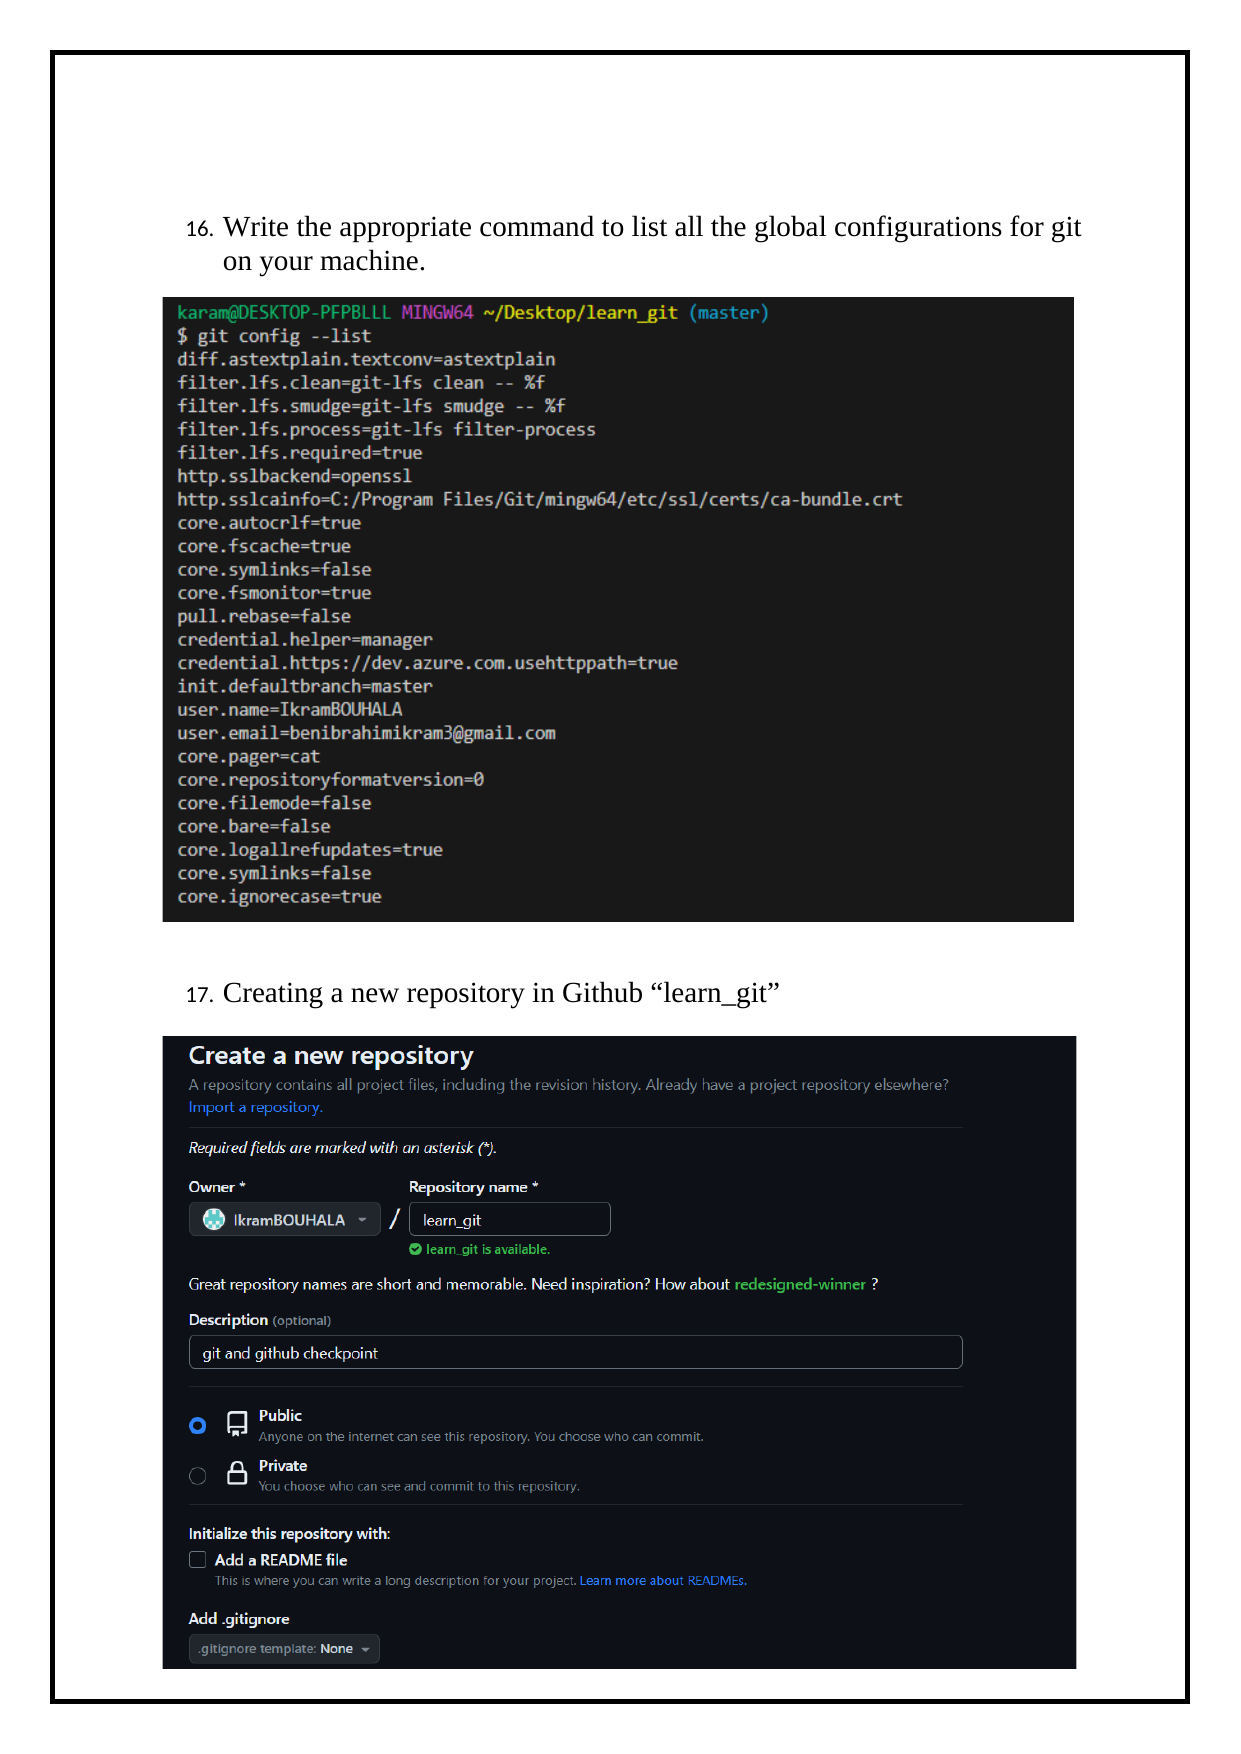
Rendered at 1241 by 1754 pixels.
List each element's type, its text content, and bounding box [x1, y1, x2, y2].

list Creating a new repository in Github “learn_git” [185, 975, 1093, 1009]
list [147, 290, 1090, 935]
list Write the appropriate command to list all the global configurations for git on your machine. [185, 209, 1093, 276]
list [147, 1029, 1089, 1681]
